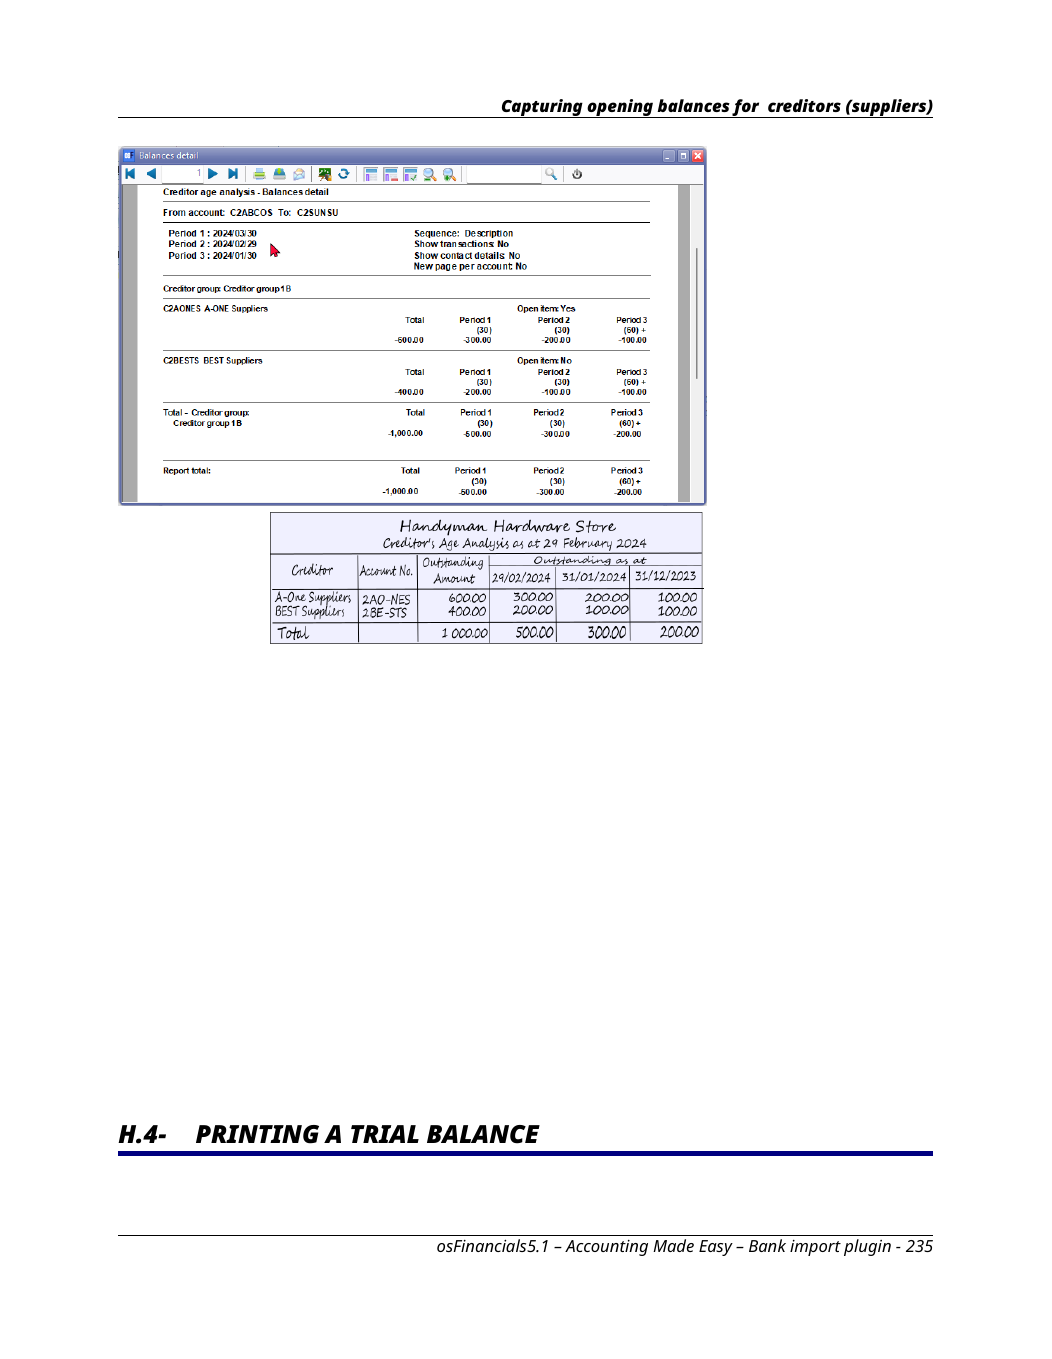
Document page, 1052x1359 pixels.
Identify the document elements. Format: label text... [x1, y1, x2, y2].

subtitle PRINTING A TRIAL BALANCE [118, 1117, 933, 1151]
picture [118, 146, 707, 506]
picture [268, 511, 706, 646]
